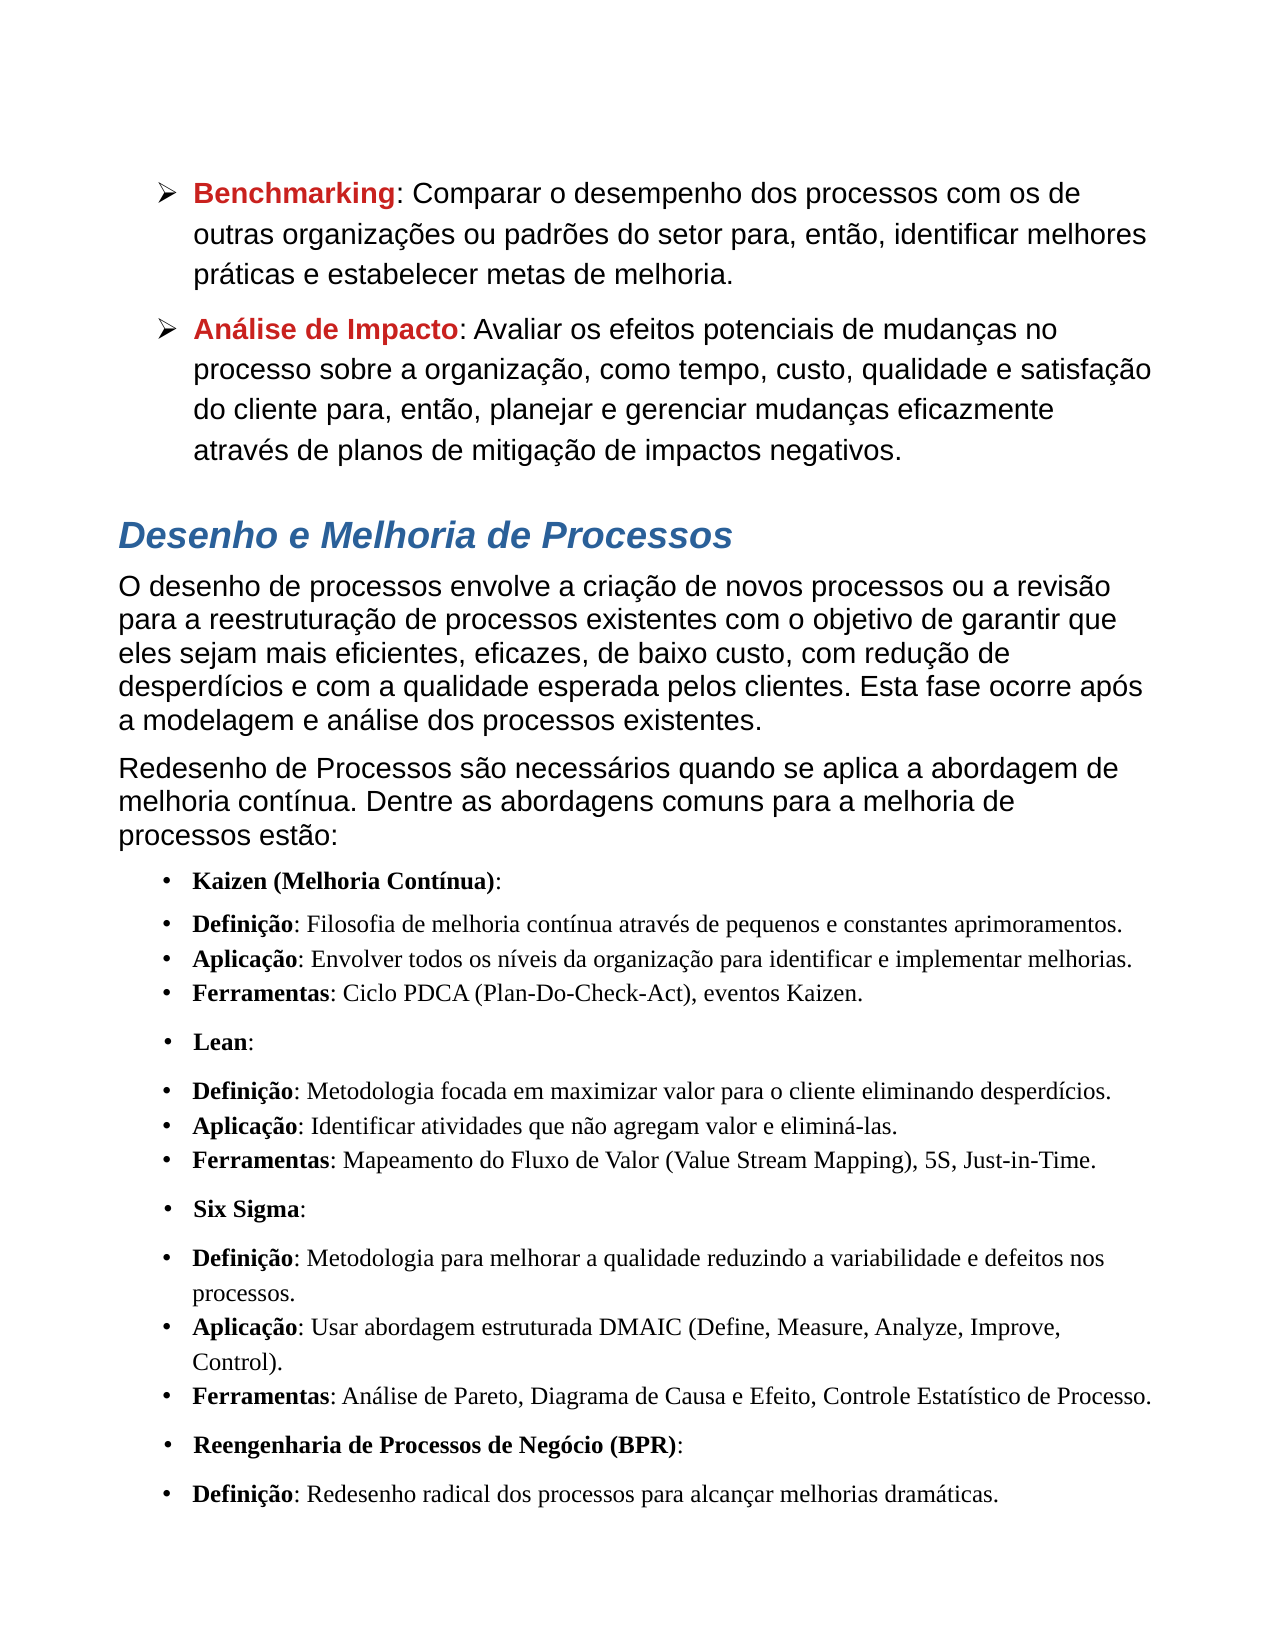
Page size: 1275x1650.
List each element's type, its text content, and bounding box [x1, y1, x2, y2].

subtitle Desenho e Melhoria de Processos [118, 512, 1157, 556]
list Kaizen (Melhoria Contínua): [162, 866, 1157, 895]
list Aplicação: Usar abordagem estruturada DMAIC (Define, Measure, Analyze, Improve, Control). [162, 1312, 1157, 1376]
list Benchmarking: Comparar o desempenho dos processos com os de outras organizações ou padrões do setor para, então, identificar melhores práticas e estabelecer metas de melhoria. [156, 176, 1157, 291]
list Six Sigma: [164, 1194, 1157, 1223]
list Lean: [164, 1027, 1157, 1056]
list Aplicação: Identificar atividades que não agregam valor e eliminá-las. [162, 1111, 1157, 1140]
list Análise de Impacto: Avaliar os efeitos potenciais de mudanças no processo sobre a organização, como tempo, custo, qualidade e satisfação do cliente para, então, planejar e gerenciar mudanças eficazmente através de planos de mitigação de impactos negativos. [156, 312, 1157, 466]
list Reengenharia de Processos de Negócio (BPR): [164, 1431, 1157, 1459]
list Aplicação: Envolver todos os níveis da organização para identificar e implementar melhorias. [162, 944, 1157, 973]
list Definição: Metodologia focada em maximizar valor para o cliente eliminando desperdícios. [162, 1076, 1157, 1105]
text O desenho de processos envolve a criação de novos processos ou a revisão para a reestruturação de processos existentes com o objetivo de garantir que eles sejam mais eficientes, eficazes, de baixo custo, com redução de desperdícios e com a qualidade esperada pelos clientes. Esta fase ocorre após a modelagem e análise dos processos existentes. [118, 568, 1157, 736]
list Ferramentas: Mapeamento do Fluxo de Valor (Value Stream Mapping), 5S, Just-in-Time. [162, 1145, 1157, 1174]
text Redesenho de Processos são necessários quando se aplica a abordagem de melhoria contínua. Dentre as abordagens comuns para a melhoria de processos estão: [118, 751, 1157, 851]
list Ferramentas: Análise de Pareto, Diagrama de Causa e Efeito, Controle Estatístico de Processo. [162, 1381, 1157, 1410]
list Ferramentas: Ciclo PDCA (Plan-Do-Check-Act), eventos Kaizen. [162, 978, 1157, 1007]
list Definição: Metodologia para melhorar a qualidade reduzindo a variabilidade e defeitos nos processos. [162, 1243, 1157, 1307]
list Definição: Redesenho radical dos processos para alcançar melhorias dramáticas. [162, 1479, 1157, 1508]
list Definição: Filosofia de melhoria contínua através de pequenos e constantes aprimoramentos. [162, 909, 1157, 938]
